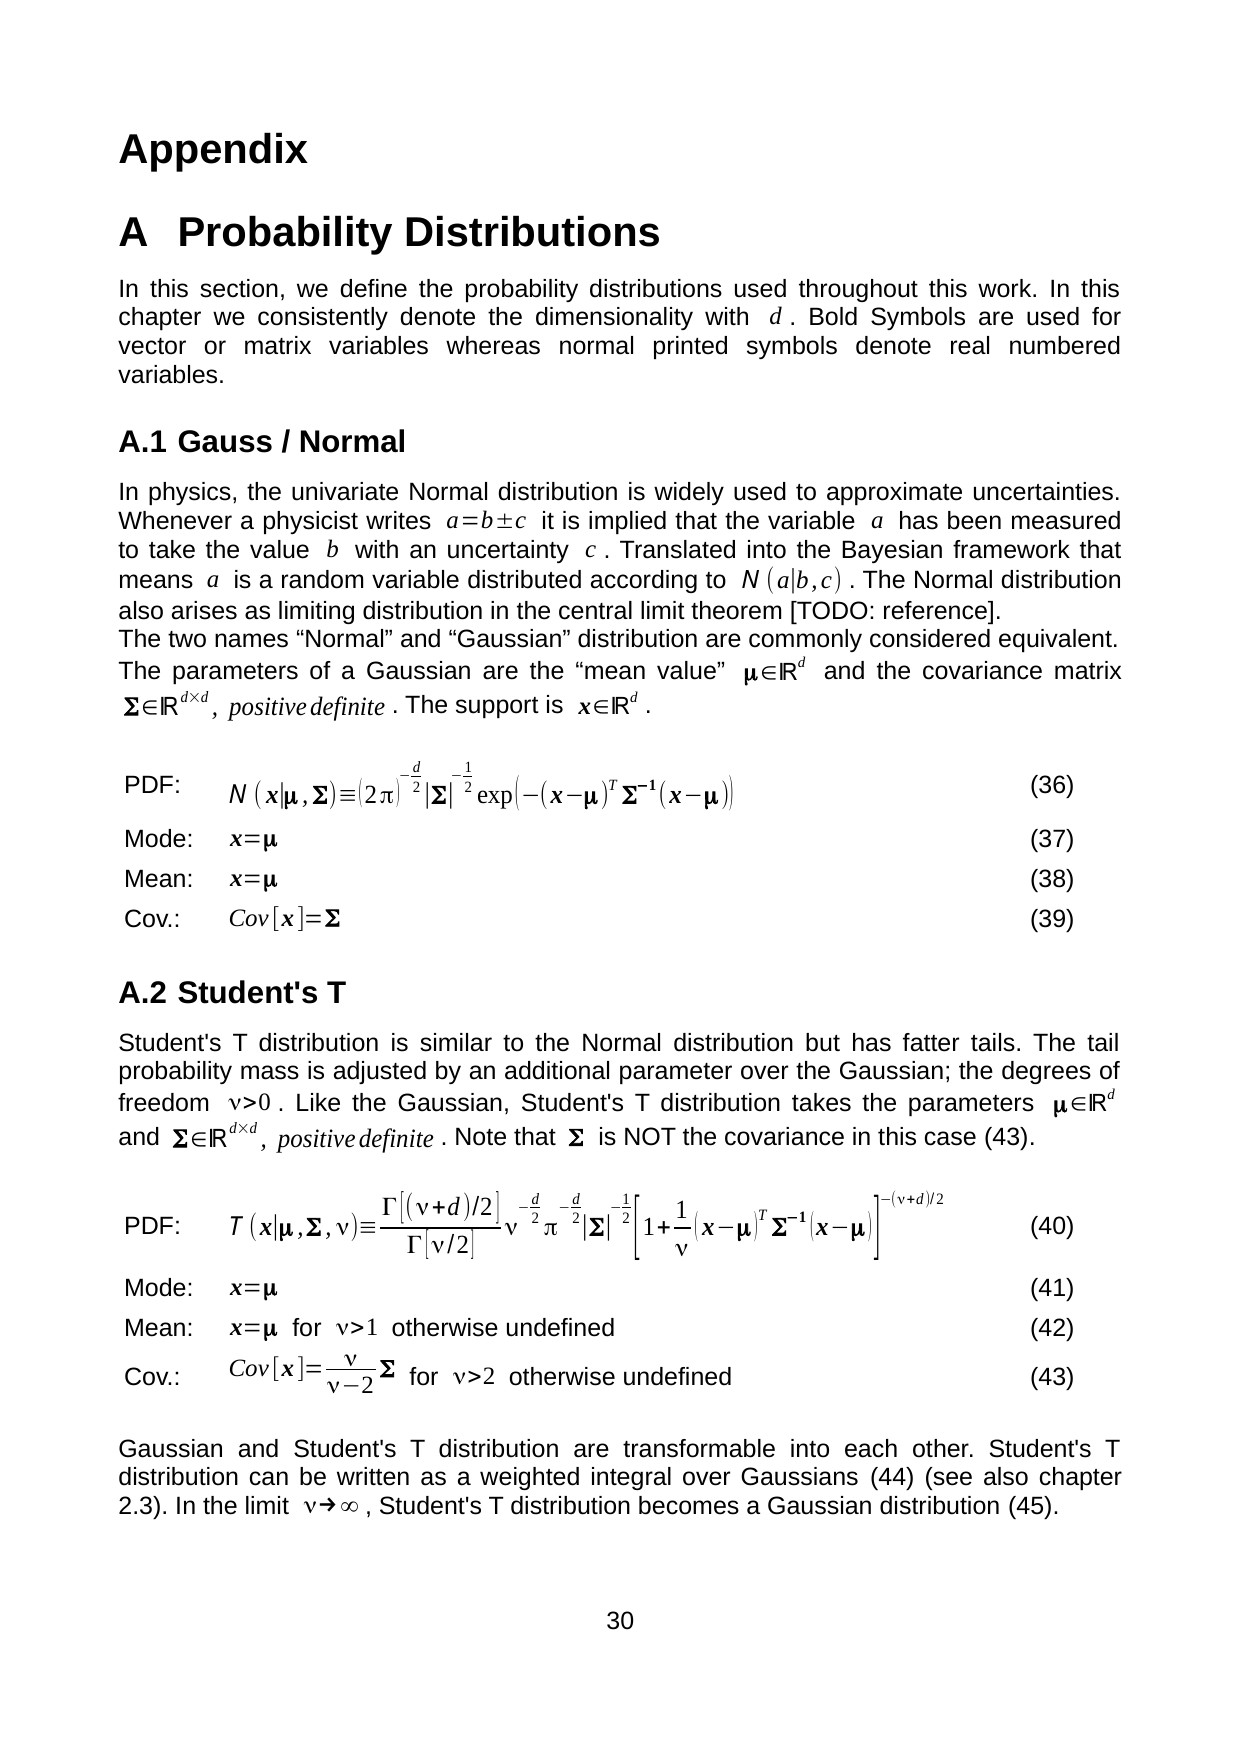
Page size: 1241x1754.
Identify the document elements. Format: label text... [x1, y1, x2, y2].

text Gaussian and Student's T distribution are transformable into each other. Student's T distribution can be written as a weighted integral over Gaussians (44) (see also chapter 2.3). In the limit , Student's T distribution becomes a Gaussian distribution (45). [118, 1434, 1122, 1520]
table_cell Cov.: [118, 899, 217, 939]
table_header [217, 752, 1024, 818]
table_cell (38) [1024, 859, 1123, 899]
table_cell (37) [1024, 818, 1123, 858]
table_cell [217, 859, 1024, 899]
table_cell Mode: [118, 818, 217, 858]
table_cell for otherwise undefined [217, 1348, 1024, 1405]
table_cell Cov.: [118, 1348, 217, 1405]
text In this section, we define the probability distributions used throughout this work. In this chapter we consistently denote the dimensionality with . Bold Symbols are used for vector or matrix variables whereas normal printed symbols denote real numbered variables. [118, 273, 1122, 388]
table_cell (43) [1024, 1348, 1123, 1405]
table_cell [217, 899, 1024, 939]
table_cell (41) [1024, 1267, 1123, 1307]
table_cell for otherwise undefined [217, 1308, 1024, 1348]
text Student's T distribution is similar to the Normal distribution but has fatter tails. The tail probability mass is adjusted by an additional parameter over the Gaussian; the degrees of freedom . Like the Gaussian, Student's T distribution takes the parameters and . Note that is NOT the covariance in this case (43). [118, 1028, 1122, 1155]
text The two names “Normal” and “Gaussian” distribution are commonly considered equivalent. [118, 624, 1122, 653]
table_header [217, 1184, 1024, 1267]
text In physics, the univariate Normal distribution is widely used to approximate uncertainties. Whenever a physicist writes it is implied that the variable has been measured to take the value with an uncertainty . Translated into the Bayesian framework that means is a random variable distributed according to . The Normal distribution also arises as limiting distribution in the central limit theorem [TODO: reference]. [118, 477, 1122, 624]
title Probability Distributions [118, 208, 1122, 256]
table_cell Mean: [118, 1308, 217, 1348]
table_header (36) [1024, 752, 1123, 818]
table_header PDF: [118, 752, 217, 818]
table_cell [217, 1267, 1024, 1307]
table_header (40) [1024, 1184, 1123, 1267]
table_header PDF: [118, 1184, 217, 1267]
table_cell [217, 818, 1024, 858]
title Student's T [118, 974, 1122, 1009]
table_cell Mode: [118, 1267, 217, 1307]
table_cell Mean: [118, 859, 217, 899]
table_cell (39) [1024, 899, 1123, 939]
title Gauss / Normal [118, 423, 1122, 459]
text The parameters of a Gaussian are the “mean value” and the covariance matrix . The support is . [118, 653, 1122, 723]
table_cell (42) [1024, 1308, 1123, 1348]
